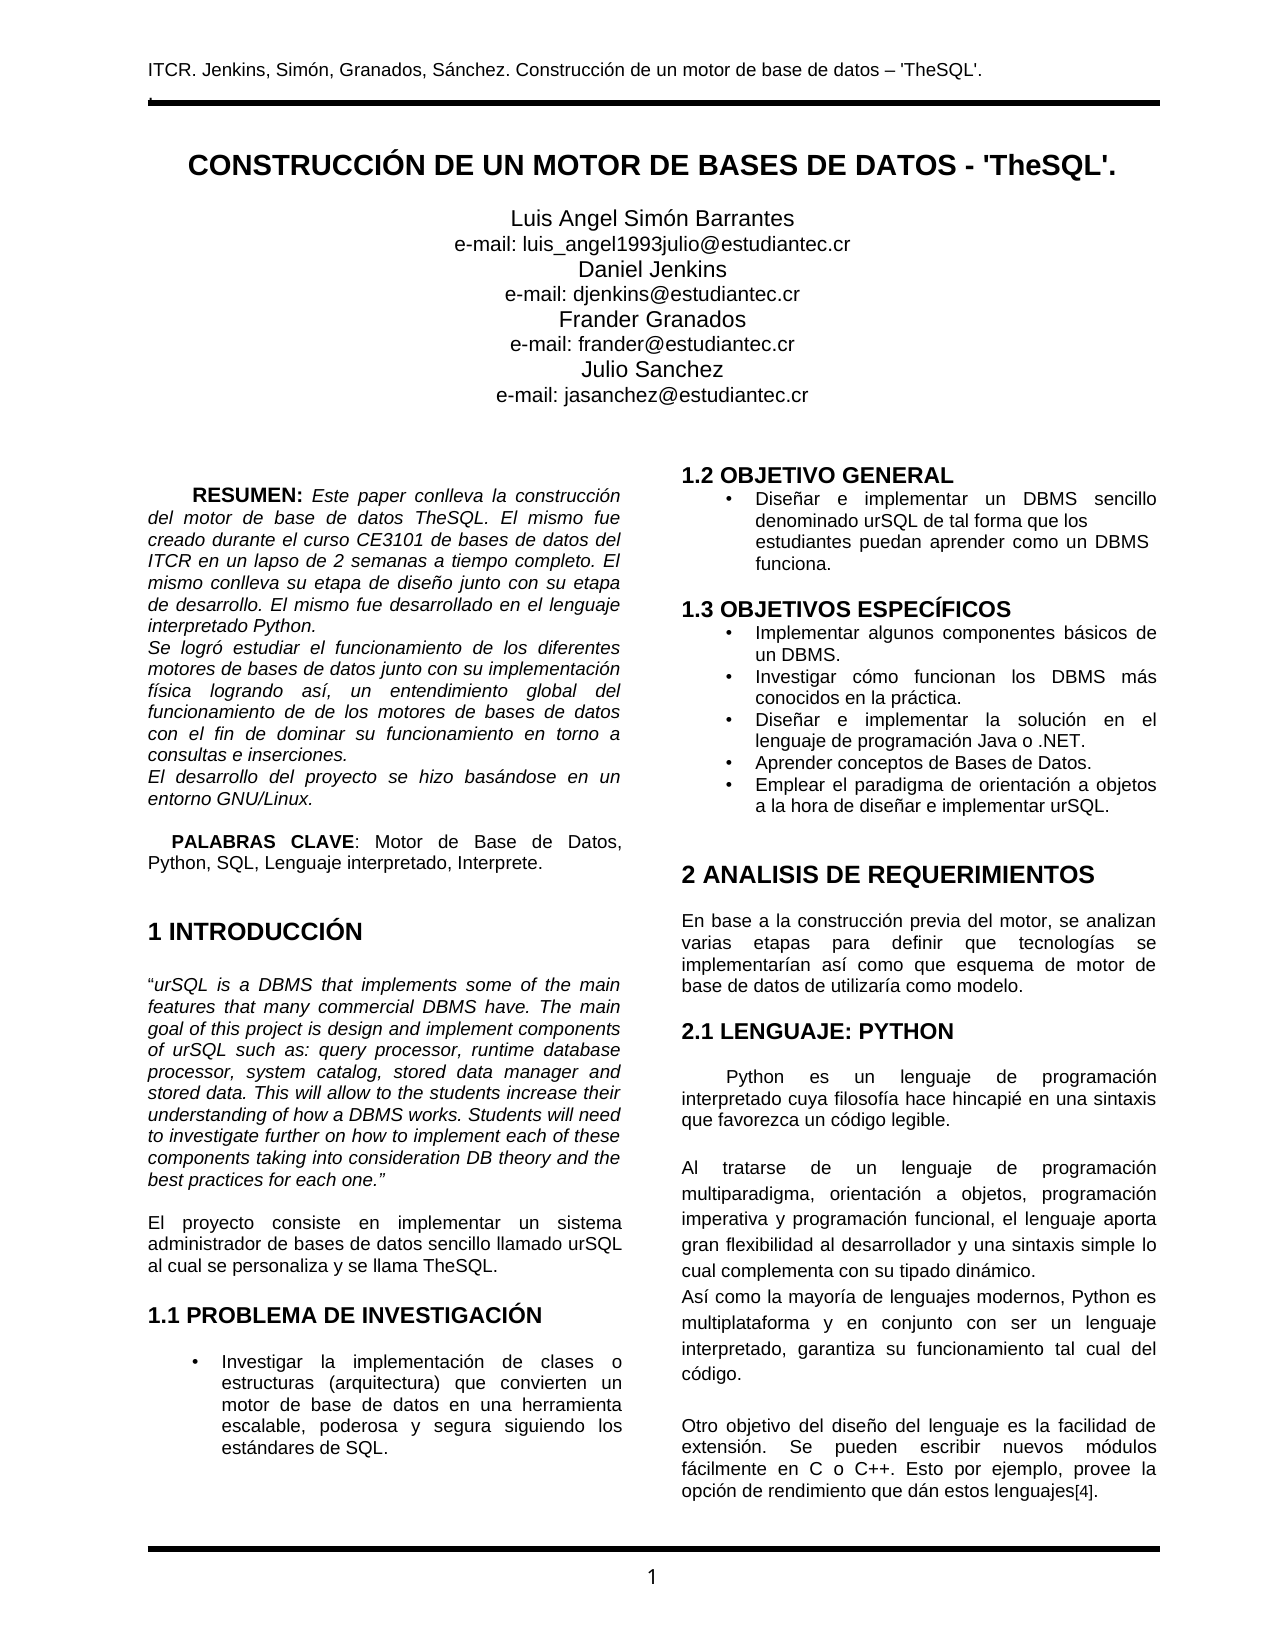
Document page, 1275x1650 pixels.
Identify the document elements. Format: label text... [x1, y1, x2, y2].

list Diseñar e implementar la solución en el lenguaje de programación Java o .NET. [726, 709, 1157, 752]
text “urSQL is a DBMS that implements some of the main features that many commercial DBMS have. The main goal of this project is design and implement components of urSQL such as: query processor, runtime database processor, system catalog, stored data manager and stored data. This will allow to the students increase their understanding of how a DBMS works. Students will need to investigate further on how to implement each of these components taking into consideration DB theory and the best practices for each one.” [148, 974, 622, 1190]
subtitle PROBLEMA DE INVESTIGACIÓN [148, 1302, 622, 1329]
text El desarrollo del proyecto se hizo basándose en un entorno GNU/Linux. [148, 766, 622, 809]
text En base a la construcción previa del motor, se analizan varias etapas para definir que tecnologías se implementarían así como que esquema de motor de base de datos de utilizaría como modelo. [681, 910, 1157, 996]
text El proyecto consiste en implementar un sistema administrador de bases de datos sencillo llamado urSQL al cual se personaliza y se llama TheSQL. [148, 1190, 622, 1276]
text Al tratarse de un lenguaje de programación multiparadigma, orientación a objetos, programación imperativa y programación funcional, el lenguaje aporta gran flexibilidad al desarrollador y una sintaxis simple lo cual complementa con su tipado dinámico. [681, 1156, 1157, 1281]
subtitle OBJETIVO GENERAL [681, 462, 1157, 488]
text Se logró estudiar el funcionamiento de los diferentes motores de bases de datos junto con su implementación física logrando así, un entendimiento global del funcionamiento de de los motores de bases de datos con el fin de dominar su funcionamiento en torno a consultas e inserciones. [148, 636, 622, 766]
text e-mail: luis_angel1993julio@estudiantec.cr [148, 232, 1157, 256]
list Investigar cómo funcionan los DBMS más conocidos en la práctica. [726, 665, 1157, 709]
text Daniel Jenkins [148, 256, 1157, 282]
subtitle LENGUAJE: PYTHON [681, 1018, 1157, 1044]
text Python es un lenguaje de programación interpretado cuya filosofía hace hincapié en una sintaxis que favorezca un código legible. [681, 1066, 1157, 1131]
list Aprender conceptos de Bases de Datos. [726, 752, 1157, 773]
text e-mail: djenkins@estudiantec.cr [148, 282, 1157, 306]
subtitle INTRODUCCIÓN [148, 917, 622, 946]
text Julio Sanchez [148, 356, 1157, 382]
subtitle ANALISIS DE REQUERIMIENTOS [681, 860, 1157, 889]
text RESUMEN: Este paper conlleva la construcción del motor de base de datos TheSQL. El mismo fue creado durante el curso CE3101 de bases de datos del ITCR en un lapso de 2 semanas a tiempo completo. El mismo conlleva su etapa de diseño junto con su etapa de desarrollo. El mismo fue desarrollado en el lenguaje interpretado Python. [148, 483, 622, 636]
list Investigar la implementación de clases o estructuras (arquitectura) que convierten un motor de base de datos en una herramienta escalable, poderosa y segura siguiendo los estándares de SQL. [192, 1350, 622, 1458]
text PALABRAS CLAVE: Motor de Base de Datos, Python, SQL, Lenguaje interpretado, Interprete. [148, 831, 622, 874]
text Frander Granados [148, 306, 1157, 332]
text estudiantes puedan aprender como un DBMS funciona. [681, 531, 1157, 574]
text Otro objetivo del diseño del lenguaje es la facilidad de extensión. Se pueden escribir nuevos módulos fácilmente en C o C++. Esto por ejemplo, provee la opción de rendimiento que dán estos lenguajes[4]. [681, 1415, 1157, 1501]
list Diseñar e implementar un DBMS sencillo denominado urSQL de tal forma que los [726, 488, 1157, 531]
text e-mail: frander@estudiantec.cr [148, 332, 1157, 356]
list Emplear el paradigma de orientación a objetos a la hora de diseñar e implementar urSQL. [726, 773, 1157, 817]
text Luis Angel Simón Barrantes [148, 205, 1157, 232]
subtitle OBJETIVOS ESPECÍFICOS [681, 596, 1157, 622]
text CONSTRUCCIÓN DE UN MOTOR DE BASES DE DATOS - 'TheSQL'. [148, 148, 1157, 181]
text Así como la mayoría de lenguajes modernos, Python es multiplataforma y en conjunto con ser un lenguaje interpretado, garantiza su funcionamiento tal cual del código. [681, 1286, 1157, 1385]
text e-mail: jasanchez@estudiantec.cr [148, 382, 1157, 406]
list Implementar algunos componentes básicos de un DBMS. [726, 622, 1157, 665]
